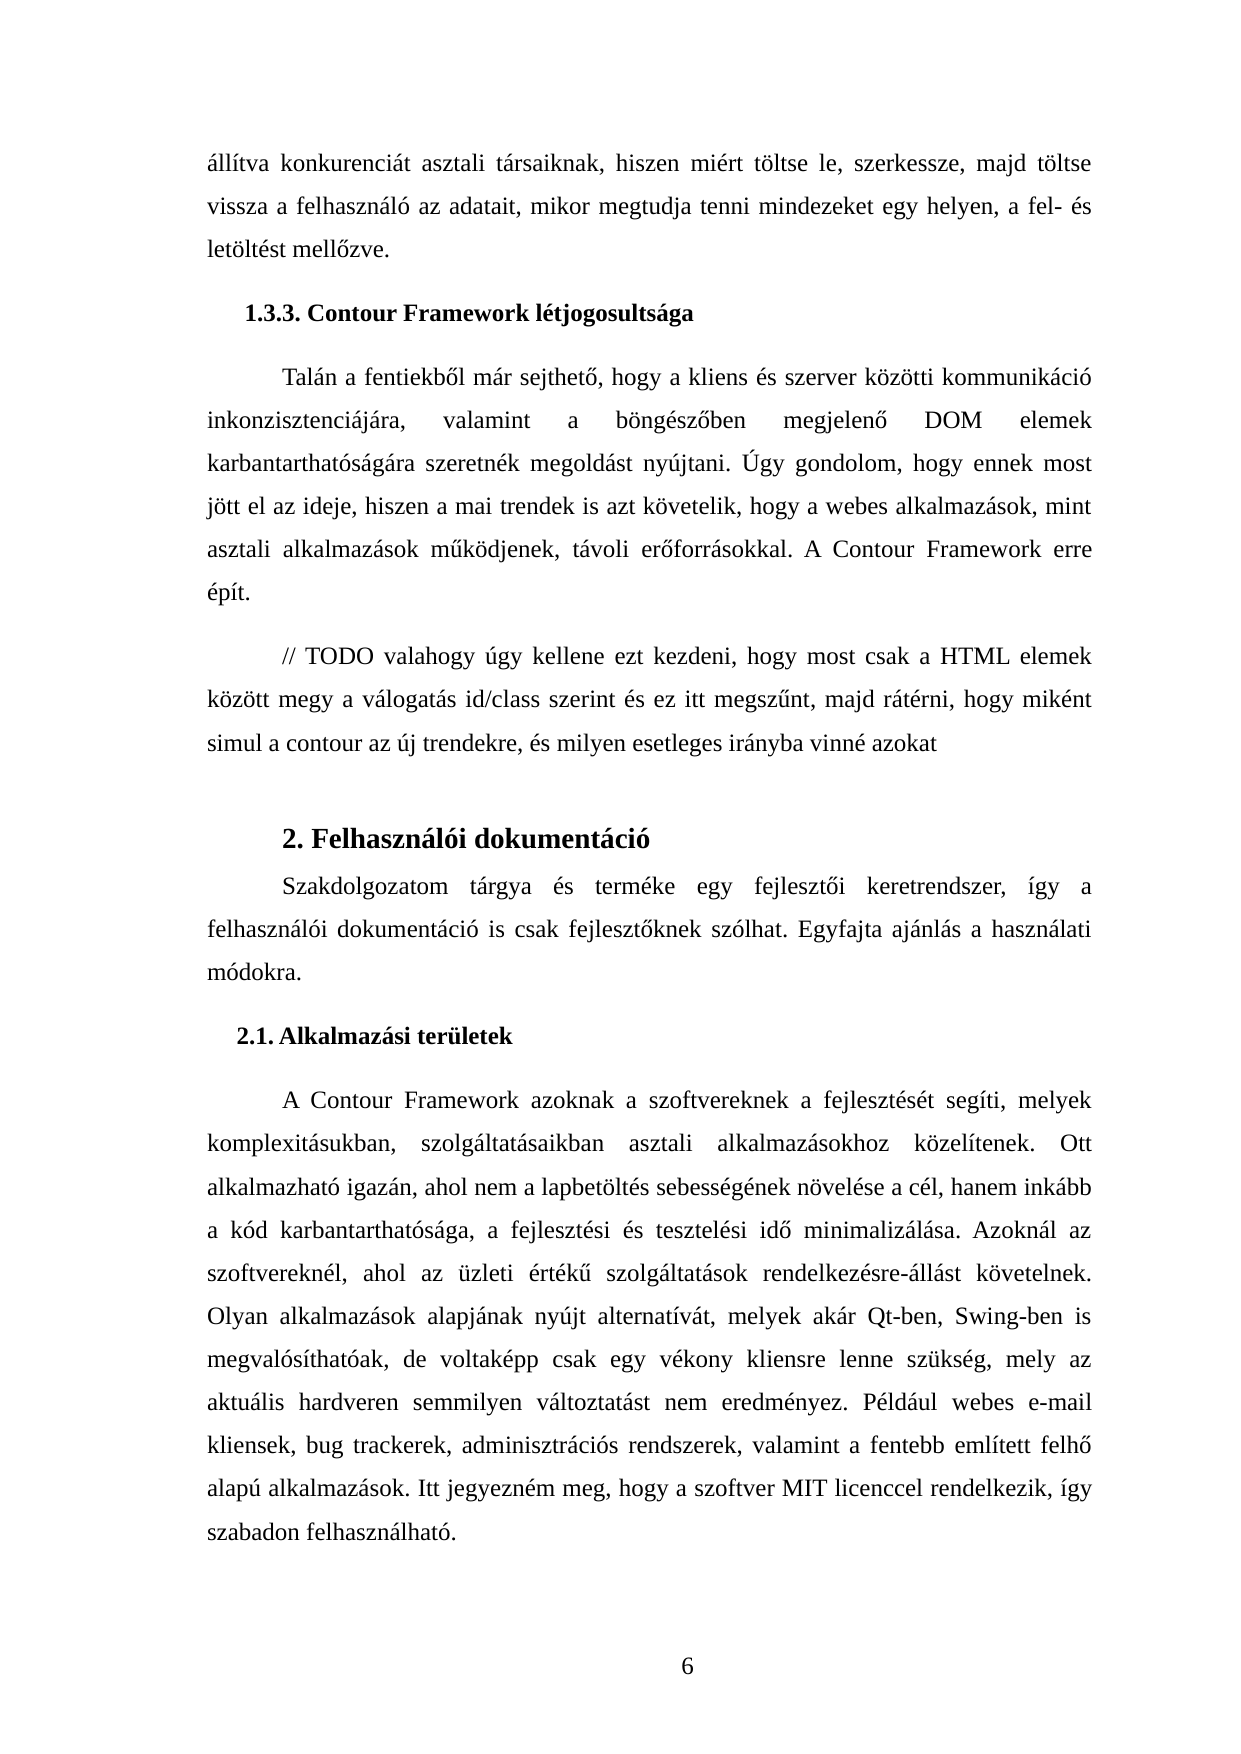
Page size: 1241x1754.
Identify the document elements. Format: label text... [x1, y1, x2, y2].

subtitle 1.3.3. Contour Framework létjogosultsága [244, 298, 1092, 327]
subtitle 2. Felhasználói dokumentáció [207, 821, 1092, 854]
text // TODO valahogy úgy kellene ezt kezdeni, hogy most csak a HTML elemek között megy a válogatás id/class szerint és ez itt megszűnt, majd rátérni, hogy miként simul a contour az új trendekre, és milyen esetleges irányba vinné azokat [207, 641, 1092, 756]
text állítva konkurenciát asztali társaiknak, hiszen miért töltse le, szerkessze, majd töltse vissza a felhasználó az adatait, mikor megtudja tenni mindezeket egy helyen, a fel- és letöltést mellőzve. [207, 148, 1092, 263]
text Talán a fentiekből már sejthető, hogy a kliens és szerver közötti kommunikáció inkonzisztenciájára, valamint a böngészőben megjelenő DOM elemek karbantarthatóságára szeretnék megoldást nyújtani. Úgy gondolom, hogy ennek most jött el az ideje, hiszen a mai trendek is azt követelik, hogy a webes alkalmazások, mint asztali alkalmazások működjenek, távoli erőforrásokkal. A Contour Framework erre épít. [207, 362, 1092, 606]
text A Contour Framework azoknak a szoftvereknek a fejlesztését segíti, melyek komplexitásukban, szolgáltatásaikban asztali alkalmazásokhoz közelítenek. Ott alkalmazható igazán, ahol nem a lapbetöltés sebességének növelése a cél, hanem inkább a kód karbantarthatósága, a fejlesztési és tesztelési idő minimalizálása. Azoknál az szoftvereknél, ahol az üzleti értékű szolgáltatások rendelkezésre-állást követelnek. Olyan alkalmazások alapjának nyújt alternatívát, melyek akár Qt-ben, Swing-ben is megvalósíthatóak, de voltaképp csak egy vékony kliensre lenne szükség, mely az aktuális hardveren semmilyen változtatást nem eredményez. Például webes e-mail kliensek, bug trackerek, adminisztrációs rendszerek, valamint a fentebb említett felhő alapú alkalmazások. Itt jegyezném meg, hogy a szoftver MIT licenccel rendelkezik, így szabadon felhasználható. [207, 1085, 1092, 1545]
subtitle 2.1. Alkalmazási területek [207, 1021, 1092, 1050]
text Szakdolgozatom tárgya és terméke egy fejlesztői keretrendszer, így a felhasználói dokumentáció is csak fejlesztőknek szólhat. Egyfajta ajánlás a használati módokra. [207, 871, 1092, 986]
